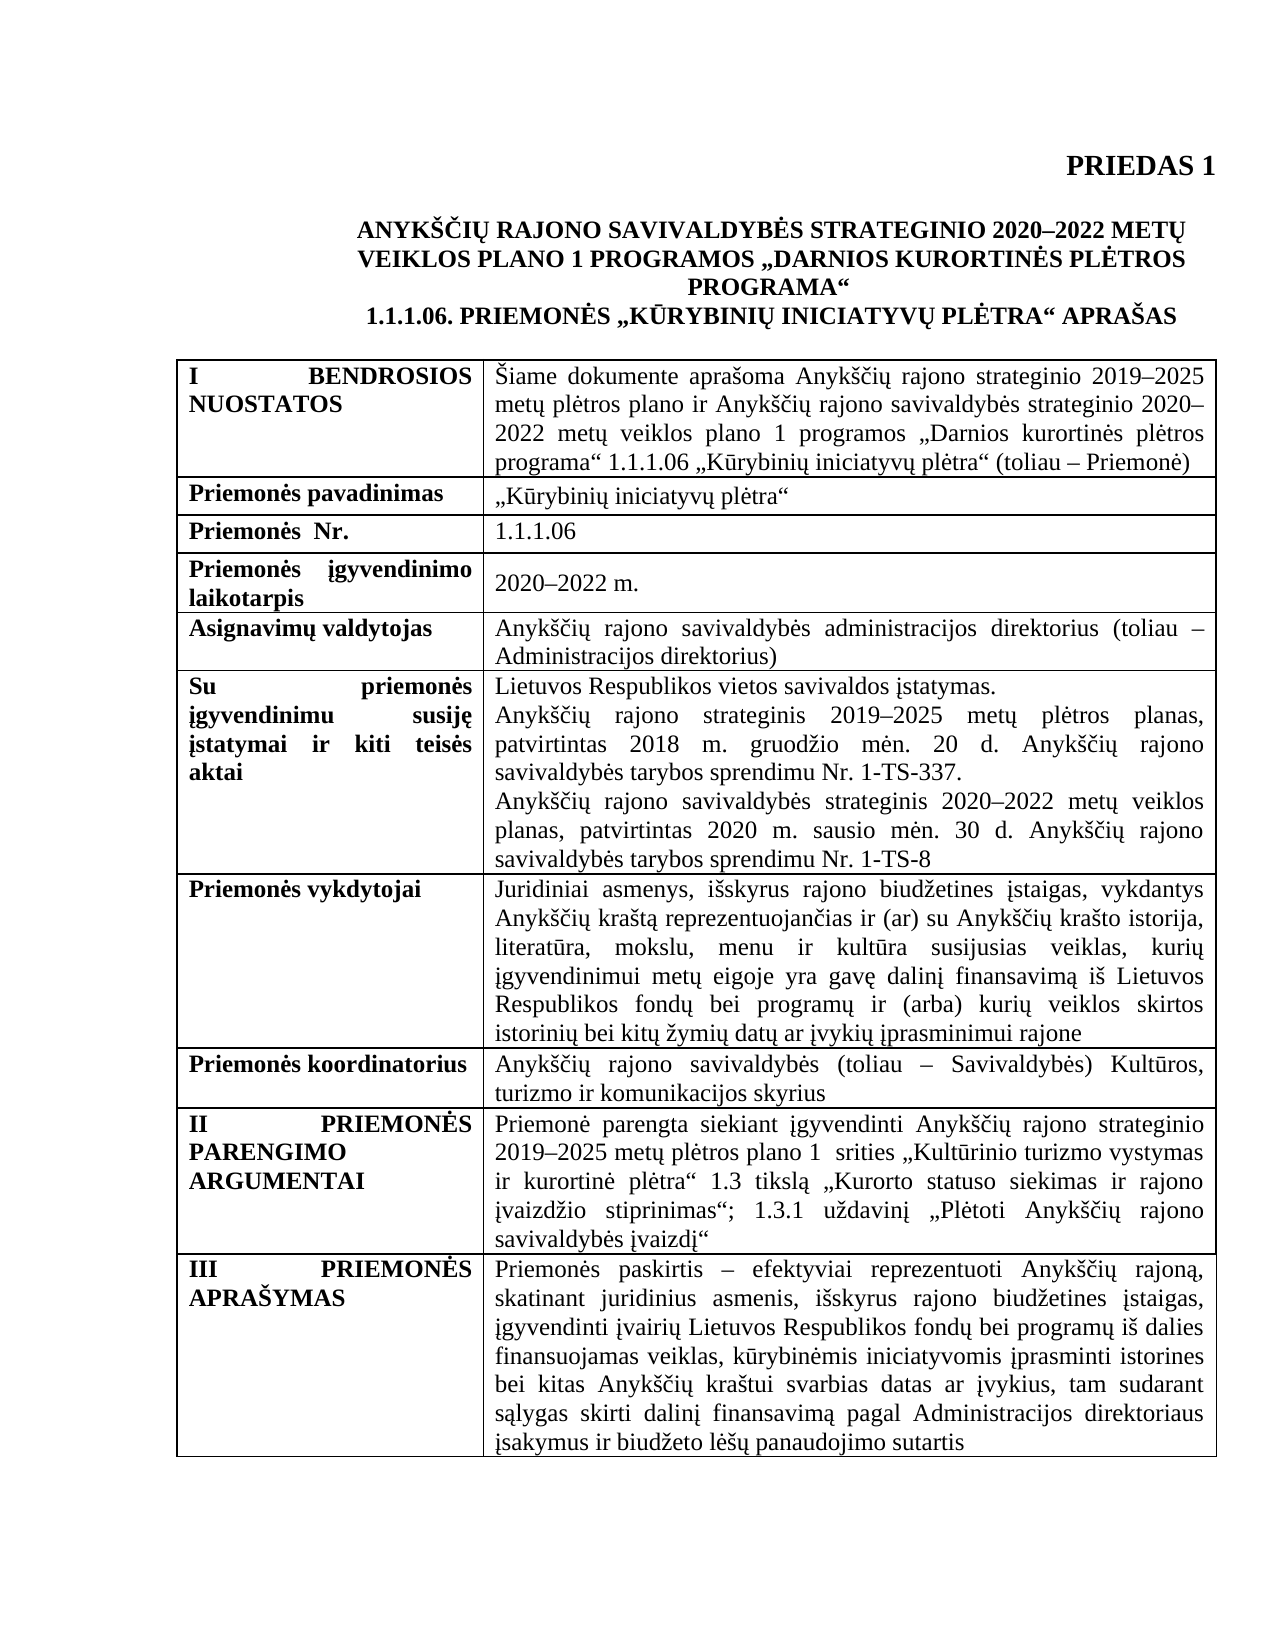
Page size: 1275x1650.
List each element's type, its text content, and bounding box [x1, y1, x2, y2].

table_cell Su priemonės įgyvendinimu susiję įstatymai ir kiti teisės aktai [178, 671, 483, 872]
table_cell Priemonės įgyvendinimo laikotarpis [178, 554, 483, 612]
table_cell Priemonės paskirtis – efektyviai reprezentuoti Anykščių rajoną, skatinant juridinius asmenis, išskyrus rajono biudžetines įstaigas, įgyvendinti įvairių Lietuvos Respublikos fondų bei programų iš dalies finansuojamas veiklas, kūrybinėmis iniciatyvomis įprasminti istorines bei kitas Anykščių kraštui svarbias datas ar įvykius, tam sudarant sąlygas skirti dalinį finansavimą pagal Administracijos direktoriaus įsakymus ir biudžeto lėšų panaudojimo sutartis [484, 1255, 1216, 1456]
table_cell III PRIEMONĖS APRAŠYMAS [178, 1255, 483, 1456]
table_cell Anykščių rajono savivaldybės (toliau – Savivaldybės) Kultūros, turizmo ir komunikacijos skyrius [484, 1049, 1215, 1107]
text PRIEDAS 1 [177, 148, 1216, 181]
table_cell „Kūrybinių iniciatyvų plėtra“ [484, 478, 1215, 514]
text 1.1.1.06. PRIEMONĖS „KŪRYBINIŲ INICIATYVŲ PLĖTRA“ APRAŠAS [327, 301, 1216, 330]
table_cell II PRIEMONĖS PARENGIMO ARGUMENTAI [178, 1109, 483, 1252]
table_cell 2020–2022 m. [484, 554, 1215, 612]
table_cell Priemonės vykdytojai [178, 875, 483, 1047]
table_cell Priemonės koordinatorius [178, 1049, 483, 1107]
table_cell Priemonė parengta siekiant įgyvendinti Anykščių rajono strateginio 2019–2025 metų plėtros plano 1 srities „Kultūrinio turizmo vystymas ir kurortinė plėtra“ 1.3 tikslą „Kurorto statuso siekimas ir rajono įvaizdžio stiprinimas“; 1.3.1 uždavinį „Plėtoti Anykščių rajono savivaldybės įvaizdį“ [484, 1109, 1215, 1252]
table_cell Juridiniai asmenys, išskyrus rajono biudžetines įstaigas, vykdantys Anykščių kraštą reprezentuojančias ir (ar) su Anykščių krašto istorija, literatūra, mokslu, menu ir kultūra susijusias veiklas, kurių įgyvendinimui metų eigoje yra gavę dalinį finansavimą iš Lietuvos Respublikos fondų bei programų ir (arba) kurių veiklos skirtos istorinių bei kitų žymių datų ar įvykių įprasminimui rajone [484, 875, 1215, 1047]
table_header I BENDROSIOS NUOSTATOS [178, 361, 483, 476]
table_cell 1.1.1.06 [484, 516, 1215, 552]
table_cell Priemonės Nr. [178, 516, 483, 552]
table_cell Lietuvos Respublikos vietos savivaldos įstatymas. Anykščių rajono strateginis 2019–2025 metų plėtros planas, patvirtintas 2018 m. gruodžio mėn. 20 d. Anykščių rajono savivaldybės tarybos sprendimu Nr. 1-TS-337. Anykščių rajono savivaldybės strateginis 2020–2022 metų veiklos planas, patvirtintas 2020 m. sausio mėn. 30 d. Anykščių rajono savivaldybės tarybos sprendimu Nr. 1-TS-8 [484, 671, 1215, 872]
text ANYKŠČIŲ RAJONO SAVIVALDYBĖS STRATEGINIO 2020–2022 METŲ VEIKLOS PLANO 1 PROGRAMOS „DARNIOS KURORTINĖS PLĖTROS PROGRAMA“ [327, 215, 1216, 301]
table_cell Anykščių rajono savivaldybės administracijos direktorius (toliau – Administracijos direktorius) [484, 613, 1215, 670]
table_header Šiame dokumente aprašoma Anykščių rajono strateginio 2019–2025 metų plėtros plano ir Anykščių rajono savivaldybės strateginio 2020–2022 metų veiklos plano 1 programos „Darnios kurortinės plėtros programa“ 1.1.1.06 „Kūrybinių iniciatyvų plėtra“ (toliau – Priemonė) [484, 361, 1215, 476]
table_cell Asignavimų valdytojas [178, 613, 483, 670]
table_cell Priemonės pavadinimas [178, 478, 483, 514]
